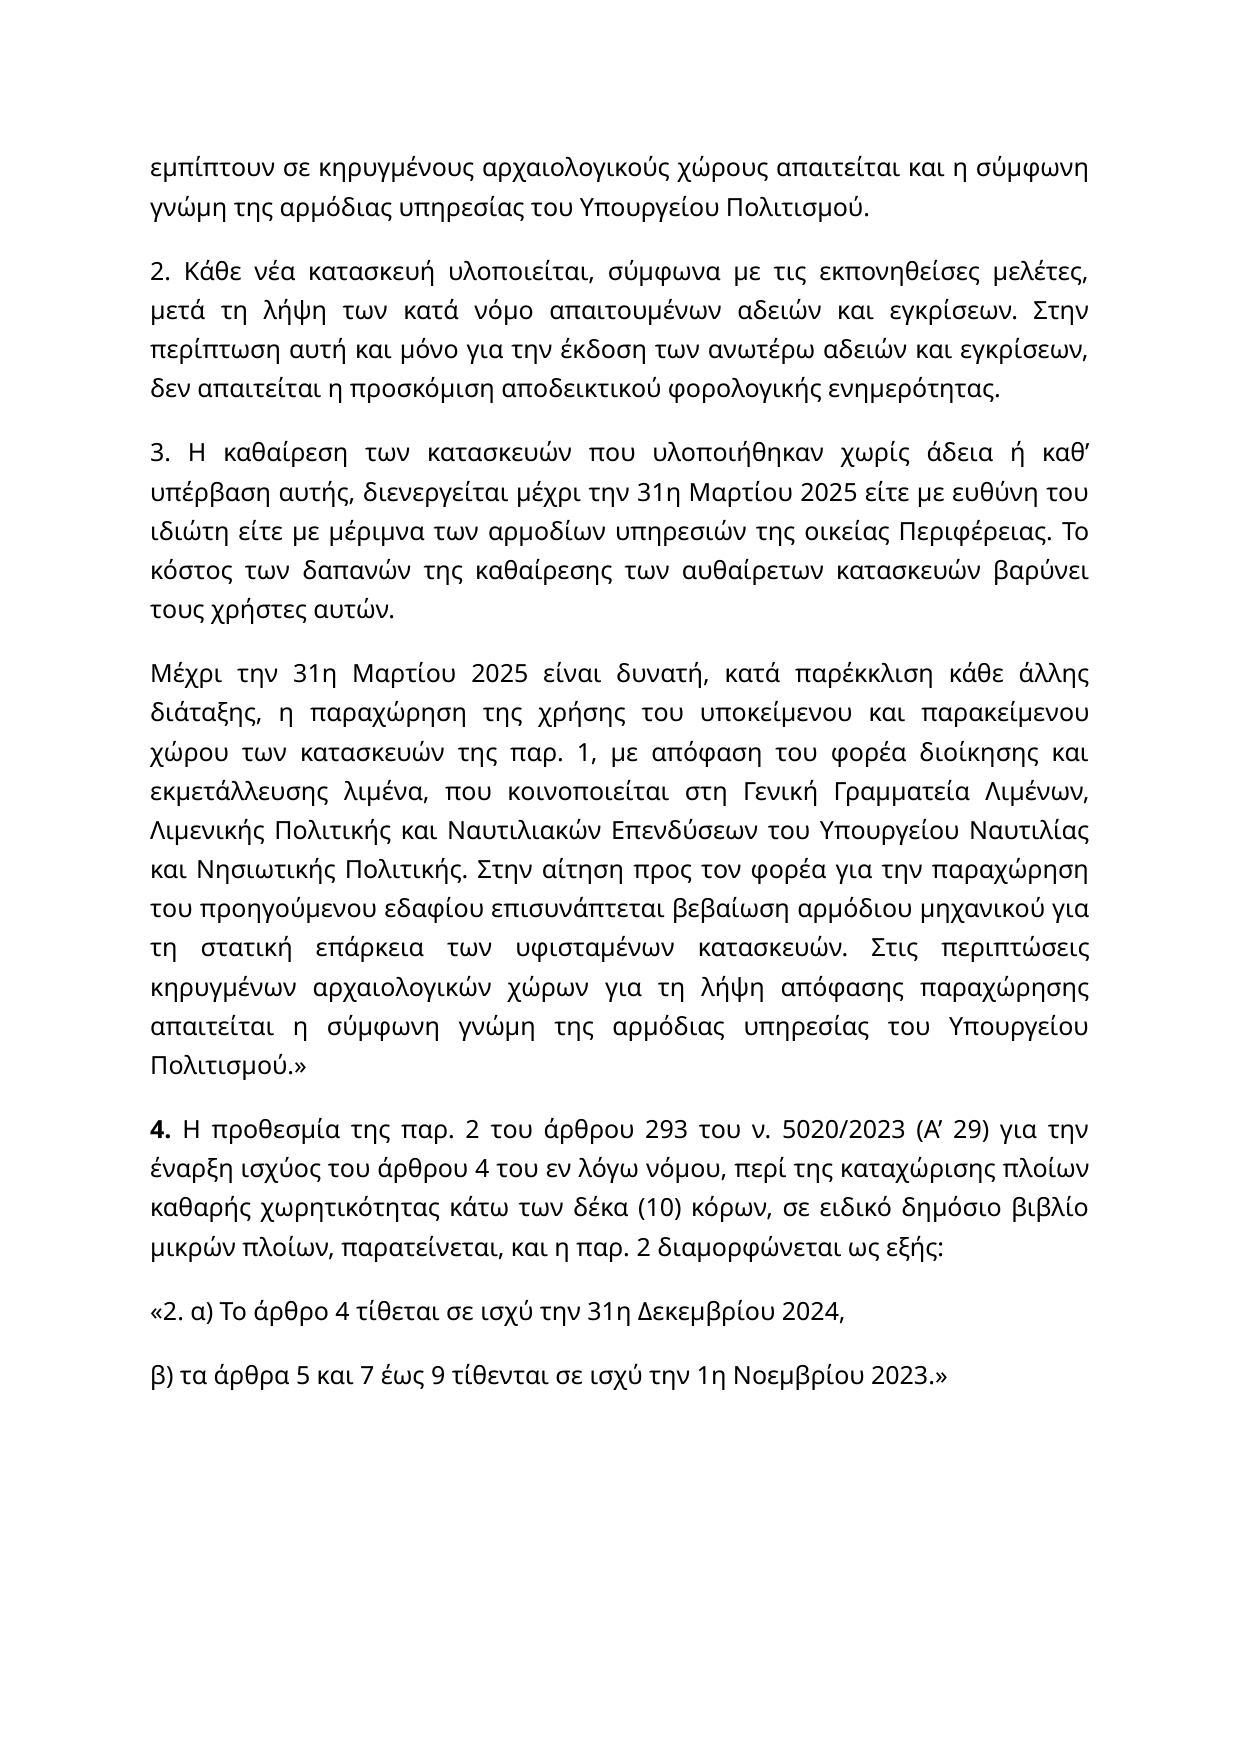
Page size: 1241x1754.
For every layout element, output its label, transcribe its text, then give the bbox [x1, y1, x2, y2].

text 4. Η προθεσμία της παρ. 2 του άρθρου 293 του ν. 5020/2023 (Α’ 29) για την έναρξη ισχύος του άρθρου 4 του εν λόγω νόμου, περί της καταχώρισης πλοίων καθαρής χωρητικότητας κάτω των δέκα (10) κόρων, σε ειδικό δημόσιο βιβλίο μικρών πλοίων, παρατείνεται, και η παρ. 2 διαμορφώνεται ως εξής: [150, 1112, 1090, 1263]
text «2. α) Το άρθρο 4 τίθεται σε ισχύ την 31η Δεκεμβρίου 2024, [150, 1293, 1090, 1327]
text 2. Κάθε νέα κατασκευή υλοποιείται, σύμφωνα με τις εκπονηθείσες μελέτες, μετά τη λήψη των κατά νόμο απαιτουμένων αδειών και εγκρίσεων. Στην περίπτωση αυτή και μόνο για την έκδοση των ανωτέρω αδειών και εγκρίσεων, δεν απαιτείται η προσκόμιση αποδεικτικού φορολογικής ενημερότητας. [150, 253, 1090, 405]
text Μέχρι την 31η Μαρτίου 2025 είναι δυνατή, κατά παρέκκλιση κάθε άλλης διάταξης, η παραχώρηση της χρήσης του υποκείμενου και παρακείμενου χώρου των κατασκευών της παρ. 1, με απόφαση του φορέα διοίκησης και εκμετάλλευσης λιμένα, που κοινοποιείται στη Γενική Γραμματεία Λιμένων, Λιμενικής Πολιτικής και Ναυτιλιακών Επενδύσεων του Υπουργείου Ναυτιλίας και Νησιωτικής Πολιτικής. Στην αίτηση προς τον φορέα για την παραχώρηση του προηγούμενου εδαφίου επισυνάπτεται βεβαίωση αρμόδιου μηχανικού για τη στατική επάρκεια των υφισταμένων κατασκευών. Στις περιπτώσεις κηρυγμένων αρχαιολογικών χώρων για τη λήψη απόφασης παραχώρησης απαιτείται η σύμφωνη γνώμη της αρμόδιας υπηρεσίας του Υπουργείου Πολιτισμού.» [150, 656, 1090, 1082]
text β) τα άρθρα 5 και 7 έως 9 τίθενται σε ισχύ την 1η Νοεμβρίου 2023.» [150, 1357, 1090, 1392]
text 3. Η καθαίρεση των κατασκευών που υλοποιήθηκαν χωρίς άδεια ή καθ’ υπέρβαση αυτής, διενεργείται μέχρι την 31η Μαρτίου 2025 είτε με ευθύνη του ιδιώτη είτε με μέριμνα των αρμοδίων υπηρεσιών της οικείας Περιφέρειας. Το κόστος των δαπανών της καθαίρεσης των αυθαίρετων κατασκευών βαρύνει τους χρήστες αυτών. [150, 435, 1090, 626]
text εμπίπτουν σε κηρυγμένους αρχαιολογικούς χώρους απαιτείται και η σύμφωνη γνώμη της αρμόδιας υπηρεσίας του Υπουργείου Πολιτισμού. [150, 150, 1090, 223]
